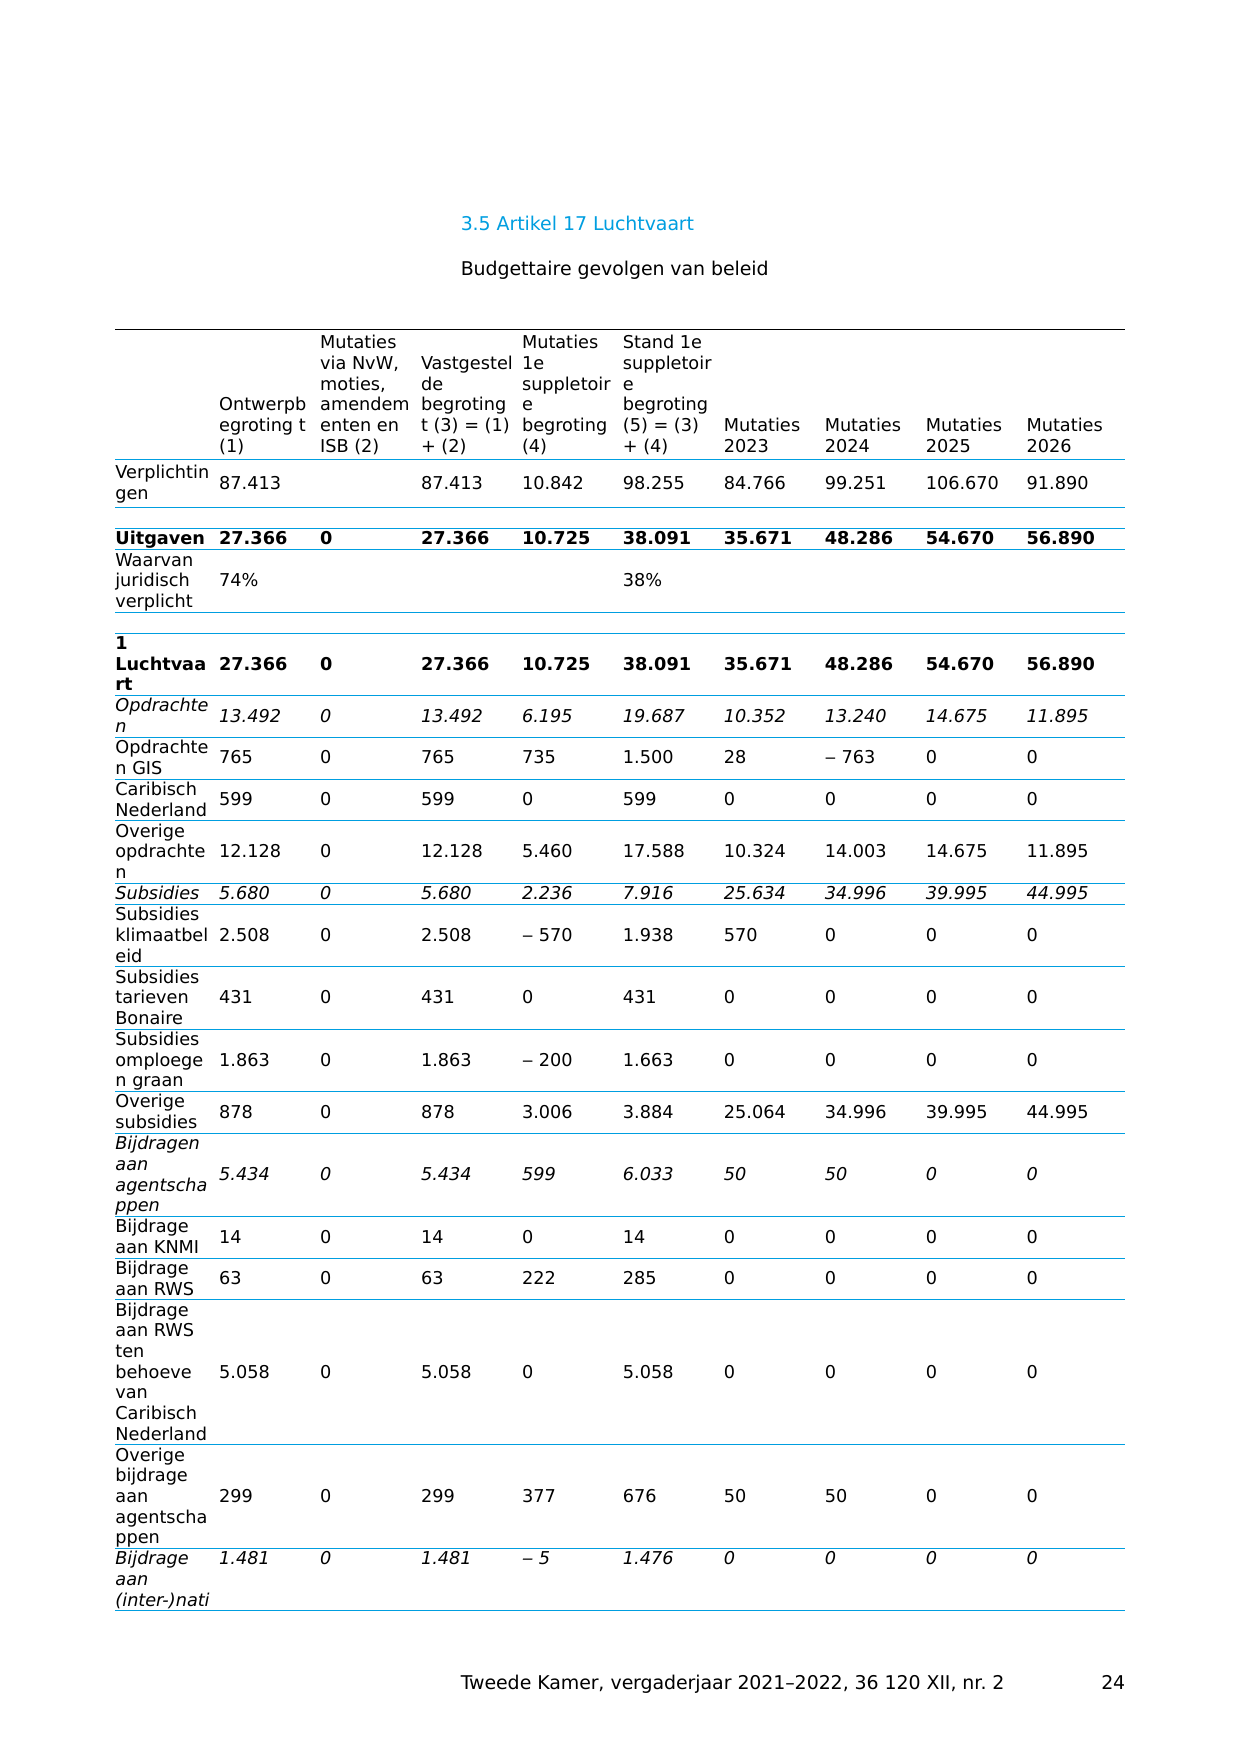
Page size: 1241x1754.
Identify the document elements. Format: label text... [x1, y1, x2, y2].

table_cell [1024, 508, 1125, 528]
table_cell 0 [519, 967, 620, 1028]
table_cell 431 [216, 967, 317, 1028]
table_cell ‒ 763 [822, 738, 923, 778]
table_cell 0 [1024, 1259, 1125, 1299]
table_header Tabel 11 Budgettaire gevolgen van beleid artikel 17 Luchtvaart (bedragen x € 1.000) [115, 304, 1125, 329]
table_cell 1.481 [418, 1549, 519, 1610]
table_cell 11.895 [1024, 821, 1125, 883]
table_cell 0 [822, 1259, 923, 1299]
table_cell 14 [620, 1217, 721, 1257]
table_cell 50 [822, 1134, 923, 1216]
table_cell 0 [923, 1217, 1023, 1257]
table_cell 5.058 [216, 1300, 317, 1444]
table_cell 63 [418, 1259, 519, 1299]
table_cell 5.058 [620, 1300, 721, 1444]
table_cell 599 [216, 780, 317, 820]
table_cell Opdrachten GIS [115, 738, 216, 778]
table_cell 3.884 [620, 1092, 721, 1133]
table_cell 0 [519, 780, 620, 820]
table_cell 25.064 [721, 1092, 822, 1133]
table_cell 87.413 [216, 460, 317, 507]
table_cell 0 [317, 696, 418, 737]
table_cell [923, 613, 1023, 632]
table_cell 50 [822, 1445, 923, 1548]
table_cell 84.766 [721, 460, 822, 507]
table_cell 13.492 [216, 696, 317, 737]
table_cell 0 [923, 905, 1023, 966]
table_cell 48.286 [822, 634, 923, 695]
table_cell Vastgestelde begroting t (3) = (1) + (2) [418, 330, 519, 459]
table_cell 0 [923, 1549, 1023, 1610]
table_cell 0 [721, 1030, 822, 1091]
table_cell Subsidies [115, 884, 216, 904]
table_cell 0 [317, 1300, 418, 1444]
table_cell 0 [317, 780, 418, 820]
table_cell 0 [721, 1217, 822, 1257]
table_cell 56.890 [1024, 529, 1125, 549]
table_cell 765 [216, 738, 317, 778]
table_cell 0 [822, 1549, 923, 1610]
table_cell [721, 508, 822, 528]
table_cell Mutaties 2023 [721, 330, 822, 459]
table_cell 34.996 [822, 884, 923, 904]
table_cell 28 [721, 738, 822, 778]
table_cell 0 [923, 1300, 1023, 1444]
table_cell 5.680 [216, 884, 317, 904]
table_cell Bijdragen aan agentschappen [115, 1134, 216, 1216]
table_cell ‒ 570 [519, 905, 620, 966]
table_cell 11.895 [1024, 696, 1125, 737]
table_cell [519, 508, 620, 528]
table_cell [418, 550, 519, 611]
table_cell [115, 508, 216, 528]
table_cell 0 [1024, 738, 1125, 778]
table_cell 5.680 [418, 884, 519, 904]
table_cell Caribisch Nederland [115, 780, 216, 820]
table_cell 676 [620, 1445, 721, 1548]
table_cell 74% [216, 550, 317, 611]
table_cell 14.675 [923, 821, 1023, 883]
table_cell 765 [418, 738, 519, 778]
table_cell 54.670 [923, 529, 1023, 549]
table_cell 2.508 [216, 905, 317, 966]
table_cell 0 [317, 529, 418, 549]
table_cell 0 [1024, 1549, 1125, 1610]
table_cell 10.725 [519, 529, 620, 549]
table_cell 10.842 [519, 460, 620, 507]
table_cell 25.634 [721, 884, 822, 904]
table_cell 285 [620, 1259, 721, 1299]
table_cell 1 Luchtvaart [115, 634, 216, 695]
table_cell 38.091 [620, 529, 721, 549]
table_cell 0 [923, 967, 1023, 1028]
table_cell 0 [1024, 1445, 1125, 1548]
table_cell [418, 508, 519, 528]
title Budgettaire gevolgen van beleid [461, 258, 1125, 280]
table_cell 12.128 [418, 821, 519, 883]
table_cell [923, 550, 1023, 611]
table_cell 0 [721, 1259, 822, 1299]
table_cell 14.003 [822, 821, 923, 883]
table_cell [216, 613, 317, 632]
table_cell 1.481 [216, 1549, 317, 1610]
table_cell Stand 1e suppletoire begroting (5) = (3) + (4) [620, 330, 721, 459]
table_cell Bijdrage aan RWS ten behoeve van Caribisch Nederland [115, 1300, 216, 1444]
table_cell 50 [721, 1445, 822, 1548]
table_cell Mutaties 2024 [822, 330, 923, 459]
table_cell 2.508 [418, 905, 519, 966]
table_cell 0 [822, 905, 923, 966]
table_cell [822, 508, 923, 528]
table_cell 10.725 [519, 634, 620, 695]
table_cell 5.460 [519, 821, 620, 883]
table_cell 99.251 [822, 460, 923, 507]
title 3.5 Artikel 17 Luchtvaart [461, 213, 1125, 235]
table_cell 0 [923, 1445, 1023, 1548]
table_cell 1.863 [216, 1030, 317, 1091]
table_cell 0 [923, 738, 1023, 778]
table_cell 38% [620, 550, 721, 611]
table_cell 48.286 [822, 529, 923, 549]
table_cell 0 [1024, 1030, 1125, 1091]
table_cell 12.128 [216, 821, 317, 883]
table_cell [216, 508, 317, 528]
table_cell 0 [317, 1092, 418, 1133]
table_cell 735 [519, 738, 620, 778]
table_cell [418, 613, 519, 632]
table_cell 878 [216, 1092, 317, 1133]
table_cell 0 [822, 1300, 923, 1444]
table_cell ‒ 5 [519, 1549, 620, 1610]
table_cell Bijdrage aan KNMI [115, 1217, 216, 1257]
table_cell 599 [519, 1134, 620, 1216]
table_cell 0 [317, 738, 418, 778]
table_cell 10.352 [721, 696, 822, 737]
table_cell 14 [418, 1217, 519, 1257]
table_cell 39.995 [923, 884, 1023, 904]
table_cell 0 [317, 821, 418, 883]
table_cell [317, 613, 418, 632]
table_cell Waarvan juridisch verplicht [115, 550, 216, 611]
table_cell 27.366 [216, 529, 317, 549]
table_cell 0 [1024, 905, 1125, 966]
table_cell 54.670 [923, 634, 1023, 695]
table_cell Ontwerpbegroting t (1) [216, 330, 317, 459]
table_cell [923, 508, 1023, 528]
table_cell [317, 508, 418, 528]
table_cell [721, 550, 822, 611]
table_cell [1024, 613, 1125, 632]
table_cell 0 [721, 780, 822, 820]
table_cell 0 [317, 967, 418, 1028]
table_cell 0 [519, 1300, 620, 1444]
table_cell 27.366 [216, 634, 317, 695]
table_cell Overige bijdrage aan agentschappen [115, 1445, 216, 1548]
table_cell 5.434 [418, 1134, 519, 1216]
table_cell Overige opdrachten [115, 821, 216, 883]
table_cell [822, 550, 923, 611]
table_cell [721, 613, 822, 632]
table_cell 0 [519, 1217, 620, 1257]
table_cell 0 [1024, 967, 1125, 1028]
table_cell 7.916 [620, 884, 721, 904]
table_cell 0 [1024, 1134, 1125, 1216]
table_cell 56.890 [1024, 634, 1125, 695]
table_cell 6.033 [620, 1134, 721, 1216]
table_cell Bijdrage aan (inter-)nati [115, 1549, 216, 1610]
table_cell 570 [721, 905, 822, 966]
table_cell Subsidies klimaatbeleid [115, 905, 216, 966]
table_cell 35.671 [721, 529, 822, 549]
table_cell 0 [1024, 1300, 1125, 1444]
table_cell 27.366 [418, 529, 519, 549]
table_cell 44.995 [1024, 884, 1125, 904]
table_cell 17.588 [620, 821, 721, 883]
table_cell 1.863 [418, 1030, 519, 1091]
table_cell [519, 550, 620, 611]
table_cell 431 [418, 967, 519, 1028]
table_cell 5.058 [418, 1300, 519, 1444]
table_cell 34.996 [822, 1092, 923, 1133]
table_cell [317, 460, 418, 507]
table_cell 0 [721, 1300, 822, 1444]
table_cell 98.255 [620, 460, 721, 507]
table_cell [620, 613, 721, 632]
table_cell Uitgaven [115, 529, 216, 549]
table_cell 0 [1024, 1217, 1125, 1257]
table_cell Subsidies tarieven Bonaire [115, 967, 216, 1028]
table_cell 2.236 [519, 884, 620, 904]
table_cell 0 [923, 1134, 1023, 1216]
table_cell 878 [418, 1092, 519, 1133]
table_cell 91.890 [1024, 460, 1125, 507]
table_cell 0 [317, 1134, 418, 1216]
table_cell Verplichtingen [115, 460, 216, 507]
table_cell 39.995 [923, 1092, 1023, 1133]
table_cell 13.492 [418, 696, 519, 737]
table_cell 599 [418, 780, 519, 820]
table_cell Mutaties via NvW, moties, amendementen en ISB (2) [317, 330, 418, 459]
table_cell 10.324 [721, 821, 822, 883]
table_cell [620, 508, 721, 528]
table_cell Bijdrage aan RWS [115, 1259, 216, 1299]
table_cell 0 [923, 1259, 1023, 1299]
table_cell [519, 613, 620, 632]
table_cell Opdrachten [115, 696, 216, 737]
table_cell 0 [822, 1030, 923, 1091]
table_cell 0 [317, 1217, 418, 1257]
table_cell 5.434 [216, 1134, 317, 1216]
table_cell 1.500 [620, 738, 721, 778]
table_cell 0 [317, 634, 418, 695]
table_cell 0 [822, 967, 923, 1028]
table_cell 0 [317, 905, 418, 966]
table_cell 599 [620, 780, 721, 820]
table_cell 0 [822, 780, 923, 820]
table_cell 106.670 [923, 460, 1023, 507]
table_cell 0 [1024, 780, 1125, 820]
table_cell 0 [923, 1030, 1023, 1091]
table_cell 0 [317, 884, 418, 904]
table_cell 0 [317, 1030, 418, 1091]
table_cell 0 [317, 1549, 418, 1610]
table_cell 0 [923, 780, 1023, 820]
table_cell 44.995 [1024, 1092, 1125, 1133]
table_cell Overige subsidies [115, 1092, 216, 1133]
table_cell 14 [216, 1217, 317, 1257]
table_cell [115, 613, 216, 632]
table_cell Subsidies omploegen graan [115, 1030, 216, 1091]
table_cell [317, 550, 418, 611]
table_cell 6.195 [519, 696, 620, 737]
table_cell 50 [721, 1134, 822, 1216]
table_cell 27.366 [418, 634, 519, 695]
table_cell Mutaties 2025 [923, 330, 1023, 459]
table_cell 14.675 [923, 696, 1023, 737]
table_cell 0 [721, 1549, 822, 1610]
table_cell 299 [418, 1445, 519, 1548]
table_cell 0 [317, 1445, 418, 1548]
table_cell 1.938 [620, 905, 721, 966]
table_cell 0 [822, 1217, 923, 1257]
table_cell 1.663 [620, 1030, 721, 1091]
table_cell 222 [519, 1259, 620, 1299]
table_cell 377 [519, 1445, 620, 1548]
table_cell 431 [620, 967, 721, 1028]
table_cell Mutaties 2026 [1024, 330, 1125, 459]
table_cell Mutaties 1e suppletoire begroting (4) [519, 330, 620, 459]
table_cell 0 [317, 1259, 418, 1299]
table_cell 13.240 [822, 696, 923, 737]
table_cell 0 [721, 967, 822, 1028]
table_cell 19.687 [620, 696, 721, 737]
table_cell [822, 613, 923, 632]
table_cell 63 [216, 1259, 317, 1299]
table_cell 35.671 [721, 634, 822, 695]
table_cell 3.006 [519, 1092, 620, 1133]
table_cell 1.476 [620, 1549, 721, 1610]
table_cell ‒ 200 [519, 1030, 620, 1091]
table_cell [1024, 550, 1125, 611]
table_cell [115, 330, 216, 459]
table_cell 87.413 [418, 460, 519, 507]
table_cell 299 [216, 1445, 317, 1548]
table_cell 38.091 [620, 634, 721, 695]
